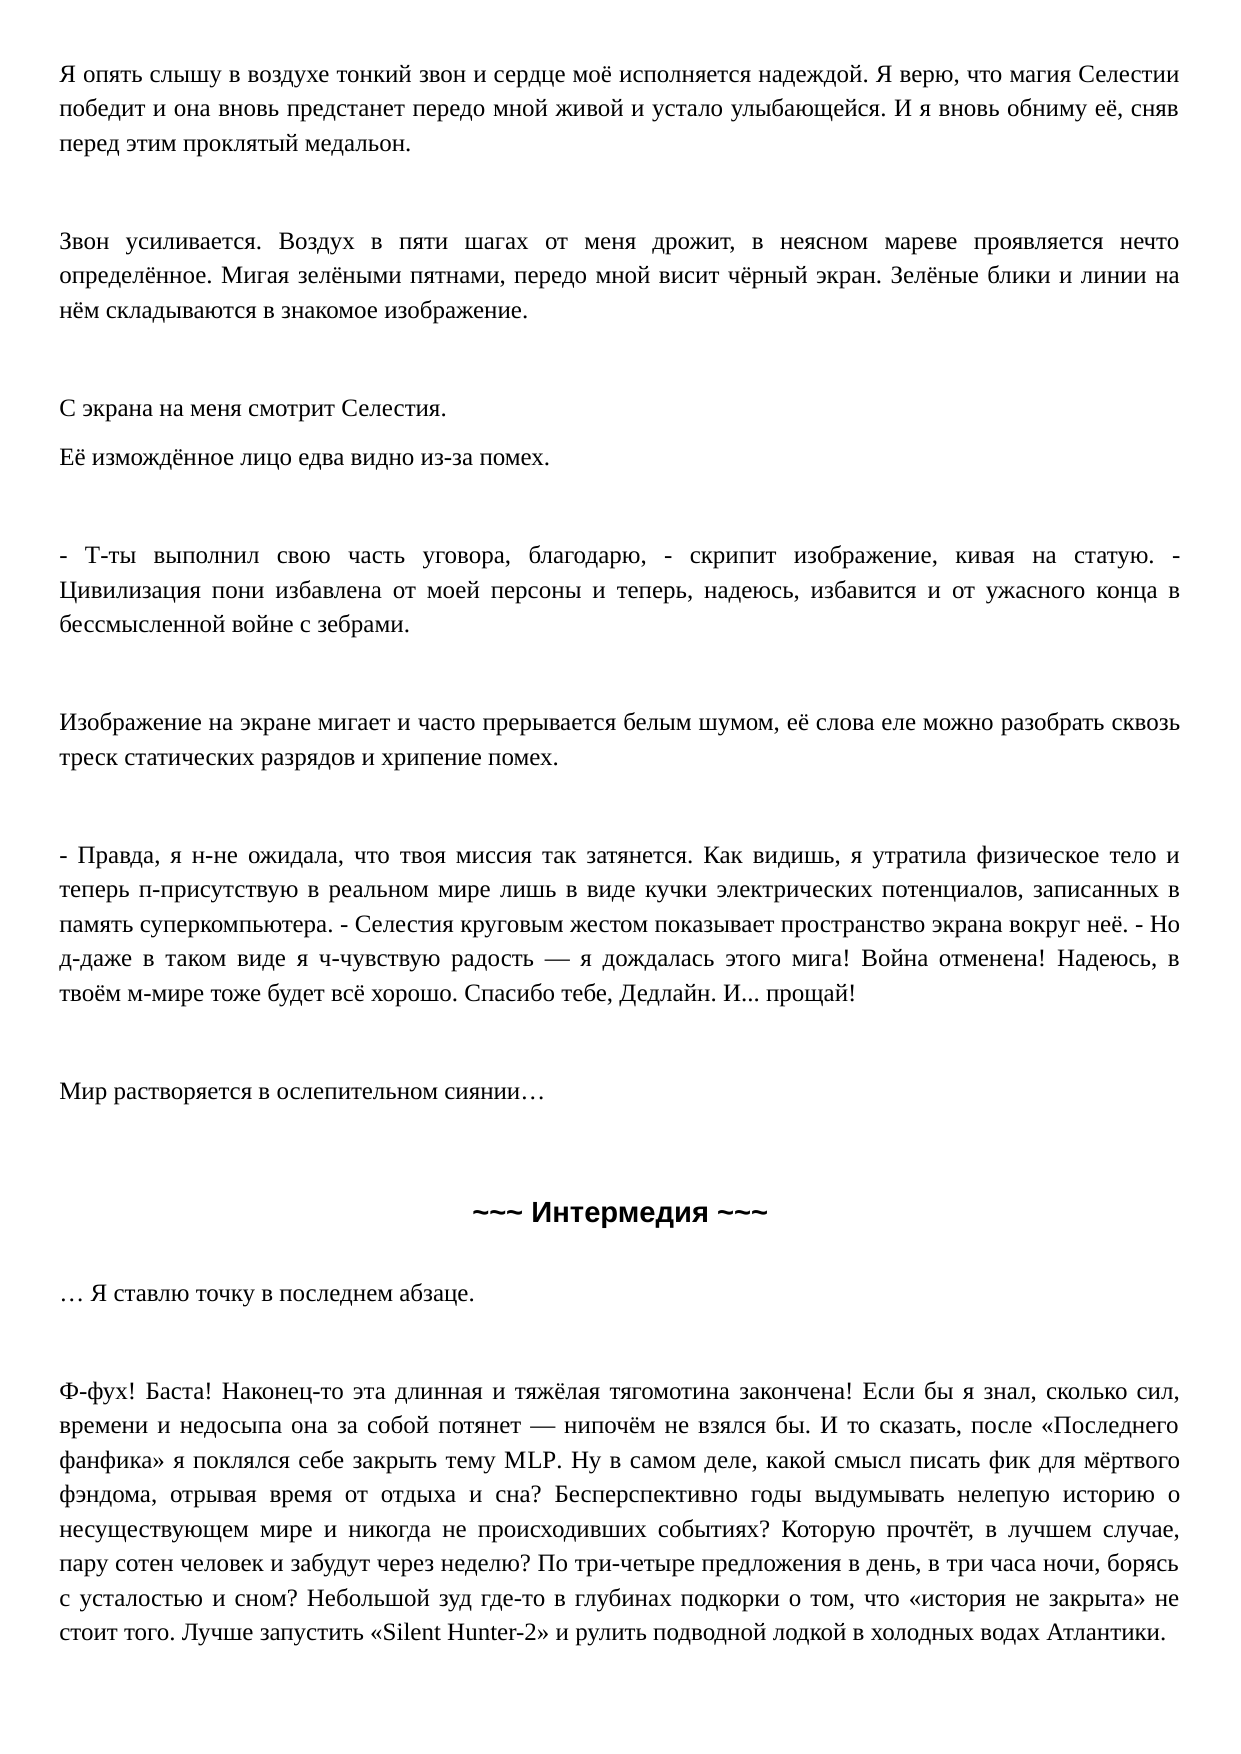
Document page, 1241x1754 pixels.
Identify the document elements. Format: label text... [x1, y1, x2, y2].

text Звон усиливается. Воздух в пяти шагах от меня дрожит, в неясном мареве проявляется нечто определённое. Мигая зелёными пятнами, передо мной висит чёрный экран. Зелёные блики и линии на нём складываются в знакомое изображение. [59, 226, 1181, 324]
text … Я ставлю точку в последнем абзаце. [59, 1278, 1181, 1306]
text С экрана на меня смотрит Селестия. [59, 393, 1181, 422]
text Ф-фух! Баста! Наконец-то эта длинная и тяжёлая тягомотина закончена! Если бы я знал, сколько сил, времени и недосыпа она за собой потянет — нипочём не взялся бы. И то сказать, после «Последнего фанфика» я поклялся себе закрыть тему MLP. Ну в самом деле, какой смысл писать фик для мёртвого фэндома, отрывая время от отдыха и сна? Бесперспективно годы выдумывать нелепую историю о несуществующем мире и никогда не происходивших событиях? Которую прочтёт, в лучшем случае, пару сотен человек и забудут через неделю? По три-четыре предложения в день, в три часа ночи, борясь с усталостью и сном? Небольшой зуд где-то в глубинах подкорки о том, что «история не закрыта» не стоит того. Лучше запустить «Silent Hunter-2» и рулить подводной лодкой в холодных водах Атлантики. [59, 1376, 1181, 1646]
text - Правда, я н-не ожидала, что твоя миссия так затянется. Как видишь, я утратила физическое тело и теперь п-присутствую в реальном мире лишь в виде кучки электрических потенциалов, записанных в память суперкомпьютера. - Селестия круговым жестом показывает пространство экрана вокруг неё. - Но д-даже в таком виде я ч-чувствую радость — я дождалась этого мига! Война отменена! Надеюсь, в твоём м-мире тоже будет всё хорошо. Спасибо тебе, Дедлайн. И... прощай! [59, 840, 1181, 1007]
text Мир растворяется в ослепительном сиянии… [59, 1076, 1181, 1105]
text Я опять слышу в воздухе тонкий звон и сердце моё исполняется надеждой. Я верю, что магия Селестии победит и она вновь предстанет передо мной живой и устало улыбающейся. И я вновь обниму её, сняв перед этим проклятый медальон. [59, 59, 1181, 157]
subtitle ~~~ Интермедия ~~~ [59, 1195, 1181, 1229]
text Её измождённое лицо едва видно из-за помех. [59, 442, 1181, 471]
text Изображение на экране мигает и часто прерывается белым шумом, её слова еле можно разобрать сквозь треск статических разрядов и хрипение помех. [59, 707, 1181, 771]
text - Т-ты выполнил свою часть уговора, благодарю, - скрипит изображение, кивая на статую. - Цивилизация пони избавлена от моей персоны и теперь, надеюсь, избавится и от ужасного конца в бессмысленной войне с зебрами. [59, 540, 1181, 638]
